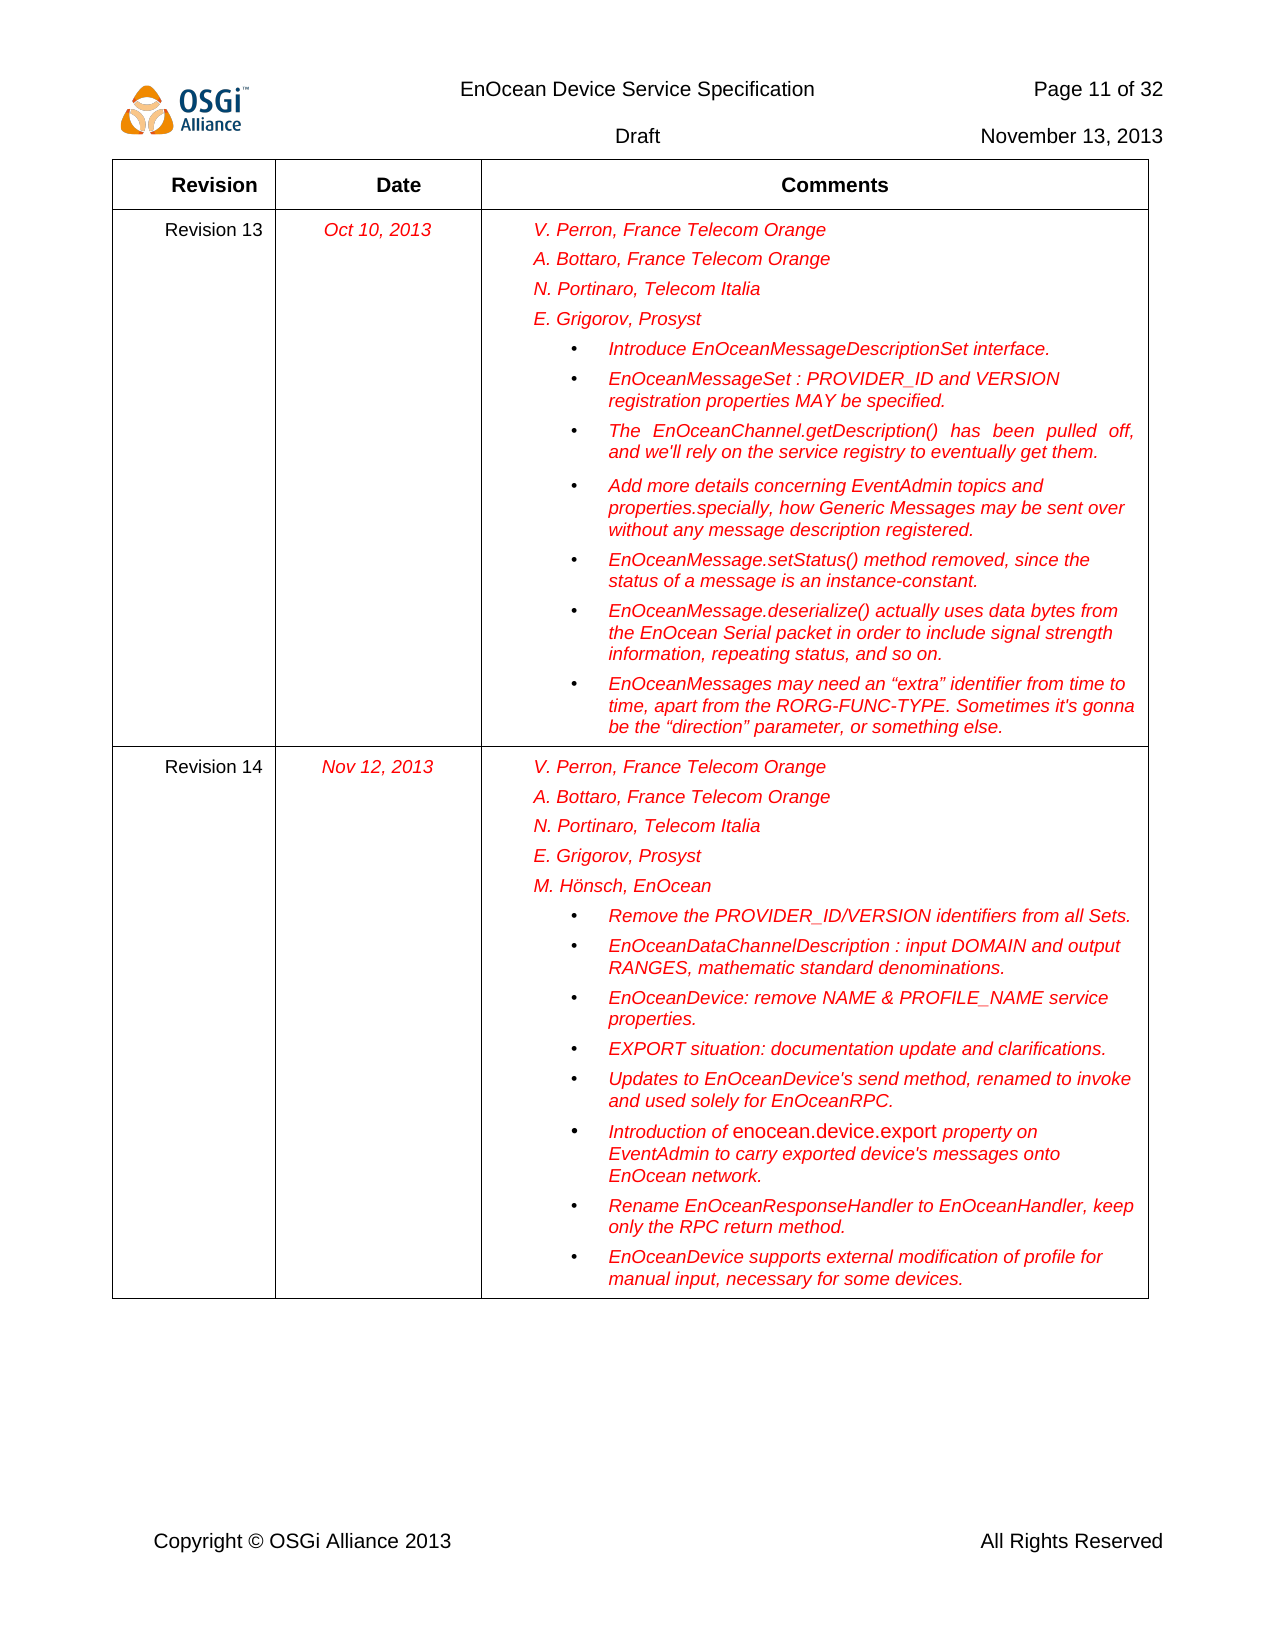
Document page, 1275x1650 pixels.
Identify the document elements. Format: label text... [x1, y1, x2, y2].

table_cell Revision 14 [113, 747, 275, 1298]
table_header Revision [113, 160, 275, 209]
table_cell Nov 12, 2013 [276, 747, 481, 1298]
table_cell Revision 13 [113, 210, 275, 746]
picture [113, 78, 257, 142]
table_cell V. Perron, France Telecom Orange A. Bottaro, France Telecom Orange N. Portinaro, Telecom Italia E. Grigorov, Prosyst M. Hönsch, EnOcean Remove the PROVIDER_ID/VERSION identifiers from all Sets. EnOceanDataChannelDescription : input DOMAIN and output RANGES, mathematic standard denominations. EnOceanDevice: remove NAME & PROFILE_NAME service properties. EXPORT situation: documentation update and clarifications. Updates to EnOceanDevice's send method, renamed to invoke and used solely for EnOceanRPC. Introduction of enocean.device.export property on EventAdmin to carry exported device's messages onto EnOcean network. Rename EnOceanResponseHandler to EnOceanHandler, keep only the RPC return method. EnOceanDevice supports external modification of profile for manual input, necessary for some devices. [482, 747, 1148, 1298]
table_header Comments [482, 160, 1148, 209]
table_cell V. Perron, France Telecom Orange A. Bottaro, France Telecom Orange N. Portinaro, Telecom Italia E. Grigorov, Prosyst Introduce EnOceanMessageDescriptionSet interface. EnOceanMessageSet : PROVIDER_ID and VERSION registration properties MAY be specified. The EnOceanChannel.getDescription() has been pulled off, and we'll rely on the service registry to eventually get them. Add more details concerning EventAdmin topics and properties.specially, how Generic Messages may be sent over without any message description registered. EnOceanMessage.setStatus() method removed, since the status of a message is an instance-constant. EnOceanMessage.deserialize() actually uses data bytes from the EnOcean Serial packet in order to include signal strength information, repeating status, and so on. EnOceanMessages may need an “extra” identifier from time to time, apart from the RORG-FUNC-TYPE. Sometimes it's gonna be the “direction” parameter, or something else. [482, 210, 1148, 746]
table_cell Oct 10, 2013 [276, 210, 481, 746]
table_header Date [276, 160, 481, 209]
